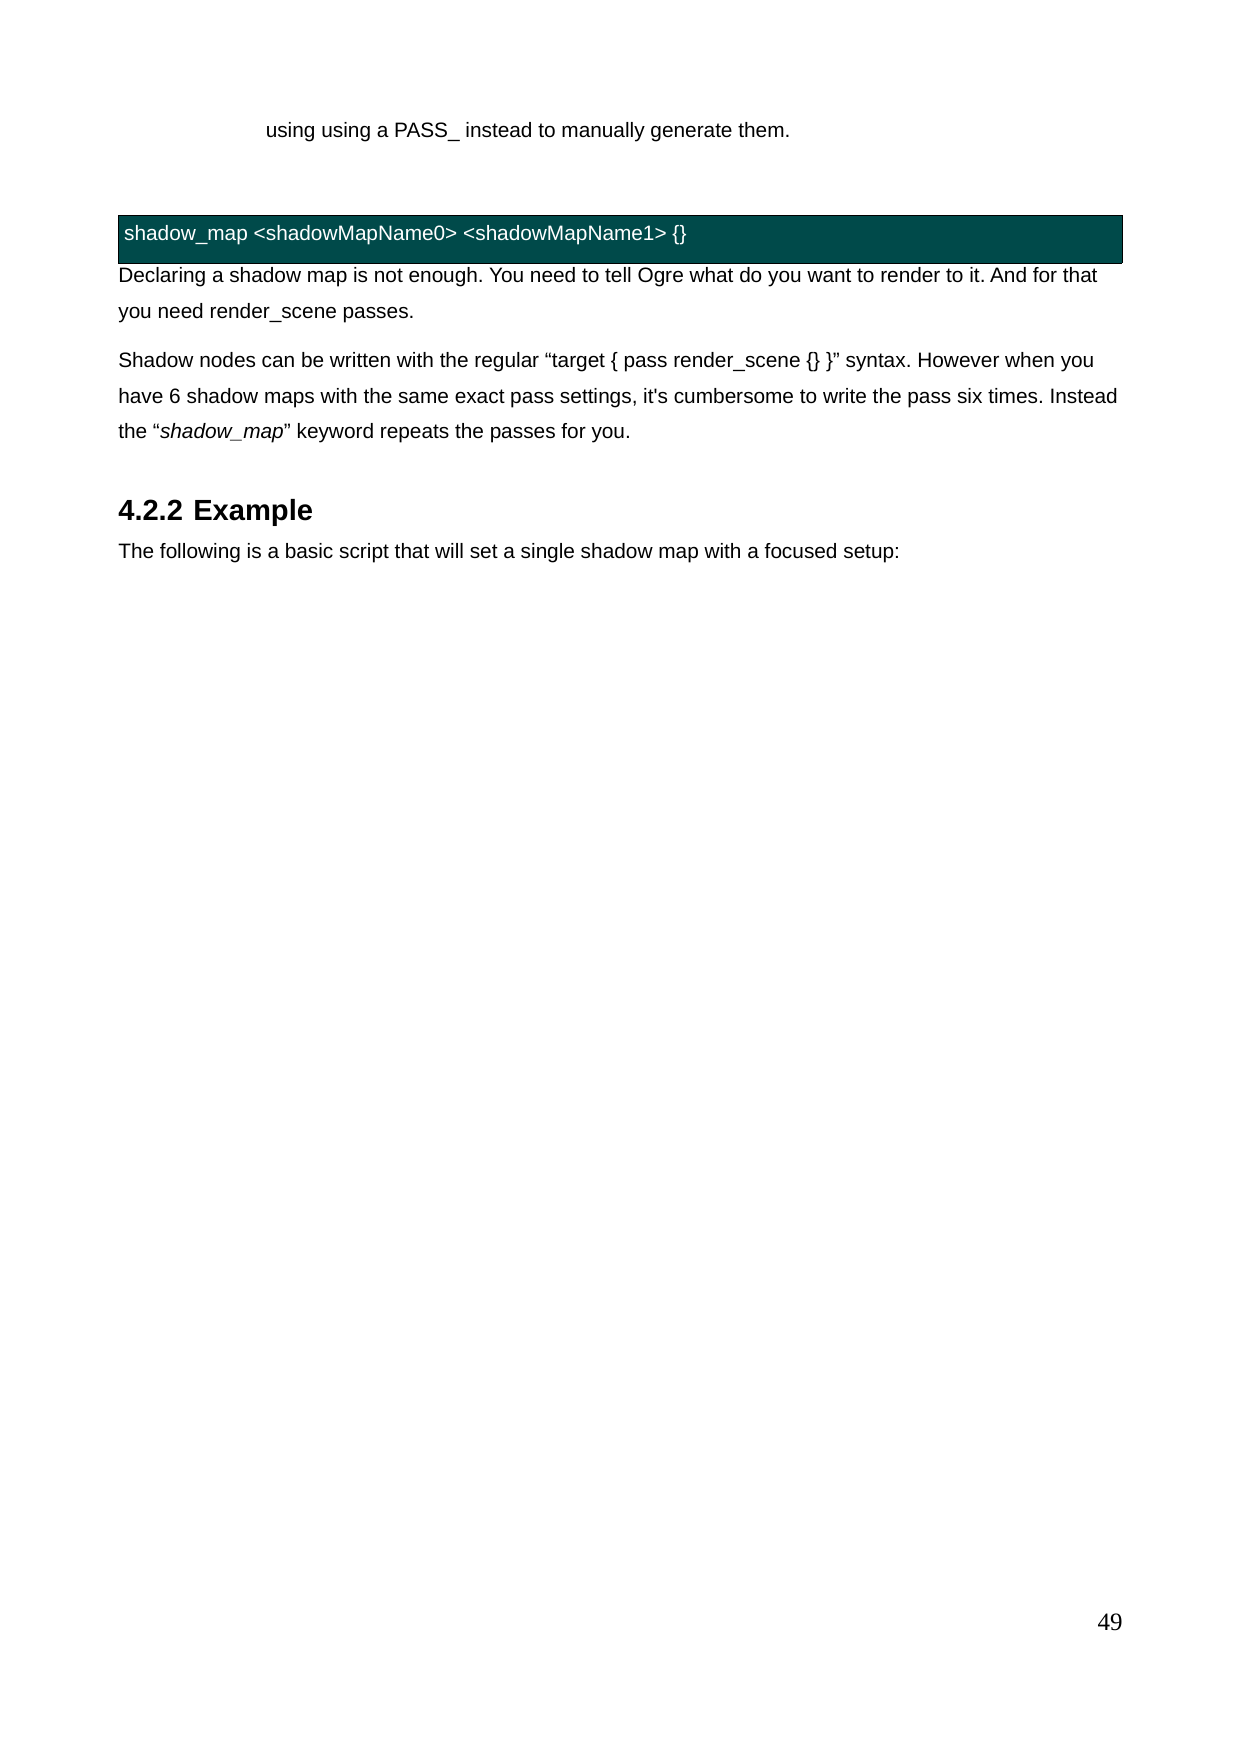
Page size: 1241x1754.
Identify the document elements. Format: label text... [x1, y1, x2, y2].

text Declaring a shadow map is not enough. You need to tell Ogre what do you want to render to it. And for that you need render_scene passes. [118, 264, 1122, 323]
text The following is a basic script that will set a single shadow map with a focused setup: [118, 539, 1122, 563]
subtitle Example [118, 493, 1122, 526]
text Shadow nodes can be written with the regular “target { pass render_scene {} }” syntax. However when you have 6 shadow maps with the same exact pass settings, it's cumbersome to write the pass six times. Instead the “shadow_map” keyword repeats the passes for you. [118, 347, 1122, 443]
text using using a PASS_ instead to manually generate them. [266, 118, 1122, 142]
table_header shadow_map <shadowMapName0> <shadowMapName1> {} [119, 216, 1122, 263]
